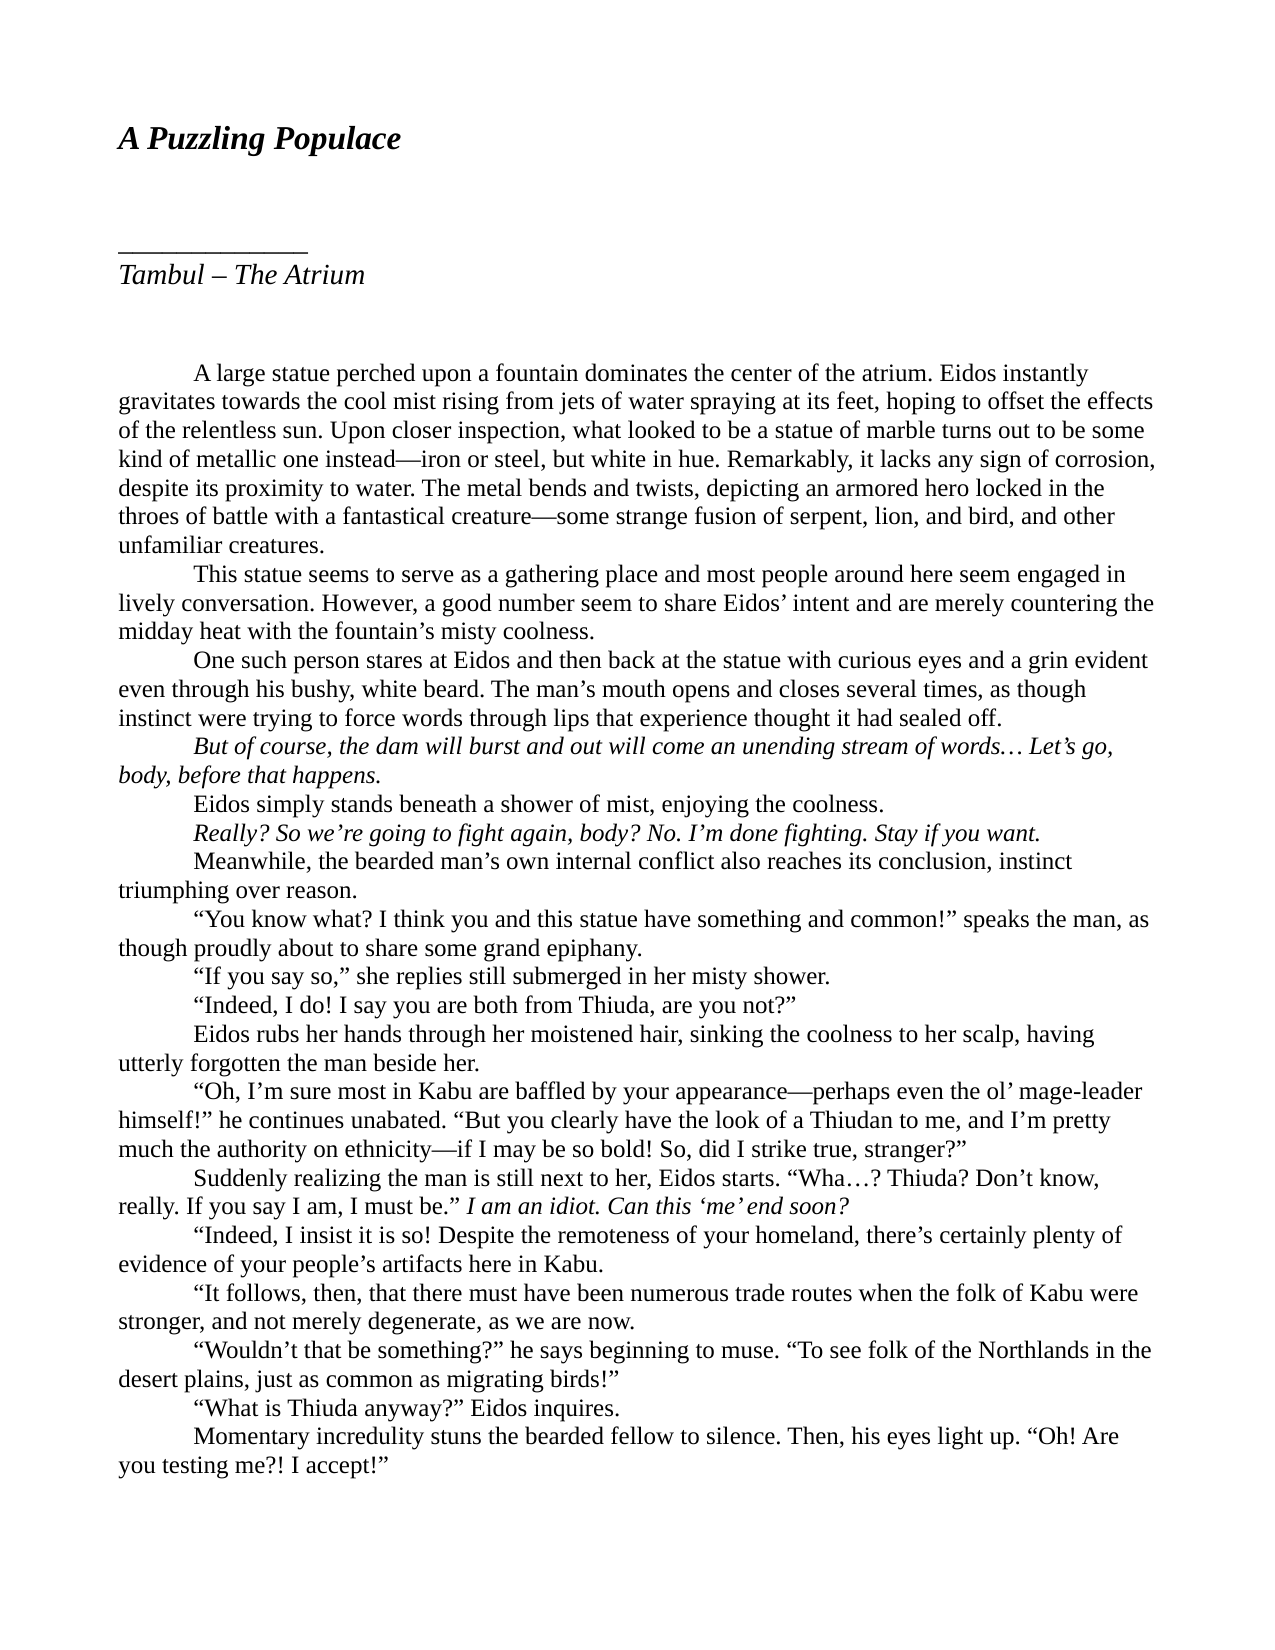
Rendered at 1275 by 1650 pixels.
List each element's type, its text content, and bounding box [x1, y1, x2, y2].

text A large statue perched upon a fountain dominates the center of the atrium. Eidos instantly gravitates towards the cool mist rising from jets of water spraying at its feet, hoping to offset the effects of the relentless sun. Upon closer inspection, what looked to be a statue of marble turns out to be some kind of metallic one instead—iron or steel, but white in hue. Remarkably, it lacks any sign of corrosion, despite its proximity to water. The metal bends and twists, depicting an armored hero locked in the throes of battle with a fantastical creature—some strange fusion of serpent, lion, and bird, and other unfamiliar creatures. [118, 358, 1157, 559]
text “Oh, I’m sure most in Kabu are baffled by your appearance—perhaps even the ol’ mage-leader himself!” he continues unabated. “But you clearly have the look of a Thiudan to me, and I’m pretty much the authority on ethnicity—if I may be so bold! So, did I strike true, stranger?” [118, 1076, 1157, 1163]
text Tambul – The Atrium [118, 257, 1157, 291]
text “Indeed, I insist it is so! Despite the remoteness of your homeland, there’s certainly plenty of evidence of your people’s artifacts here in Kabu. [118, 1220, 1157, 1278]
text “Indeed, I do! I say you are both from Thiuda, are you not?” [118, 990, 1157, 1019]
text One such person stares at Eidos and then back at the statue with curious eyes and a grin evident even through his bushy, white beard. The man’s mouth opens and closes several times, as though instinct were trying to force words through lips that experience thought it had sealed off. [118, 645, 1157, 731]
text “It follows, then, that there must have been numerous trade routes when the folk of Kabu were stronger, and not merely degenerate, as we are now. [118, 1278, 1157, 1335]
text _____________ [118, 223, 1157, 257]
text Eidos rubs her hands through her moistened hair, sinking the coolness to her scalp, having utterly forgotten the man beside her. [118, 1019, 1157, 1076]
text “You know what? I think you and this statue have something and common!” speaks the man, as though proudly about to share some grand epiphany. [118, 904, 1157, 961]
text This statue seems to serve as a gathering place and most people around here seem engaged in lively conversation. However, a good number seem to share Eidos’ intent and are merely countering the midday heat with the fountain’s misty coolness. [118, 559, 1157, 645]
text Suddenly realizing the man is still next to her, Eidos starts. “Wha…? Thiuda? Don’t know, really. If you say I am, I must be.” I am an idiot. Can this ‘me’ end soon? [118, 1163, 1157, 1220]
text “What is Thiuda anyway?” Eidos inquires. [118, 1393, 1157, 1421]
text “If you say so,” she replies still submerged in her misty shower. [118, 961, 1157, 990]
text “Wouldn’t that be something?” he says beginning to muse. “To see folk of the Northlands in the desert plains, just as common as migrating birds!” [118, 1335, 1157, 1393]
text Momentary incredulity stuns the bearded fellow to silence. Then, his eyes light up. “Oh! Are you testing me?! I accept!” [118, 1421, 1157, 1479]
text Eidos simply stands beneath a shower of mist, enjoying the coolness. [118, 789, 1157, 818]
text A Puzzling Populace [118, 118, 1157, 156]
text Really? So we’re going to fight again, body? No. I’m done fighting. Stay if you want. [118, 818, 1157, 846]
text But of course, the dam will burst and out will come an unending stream of words… Let’s go, body, before that happens. [118, 731, 1157, 789]
text Meanwhile, the bearded man’s own internal conflict also reaches its conclusion, instinct triumphing over reason. [118, 846, 1157, 904]
